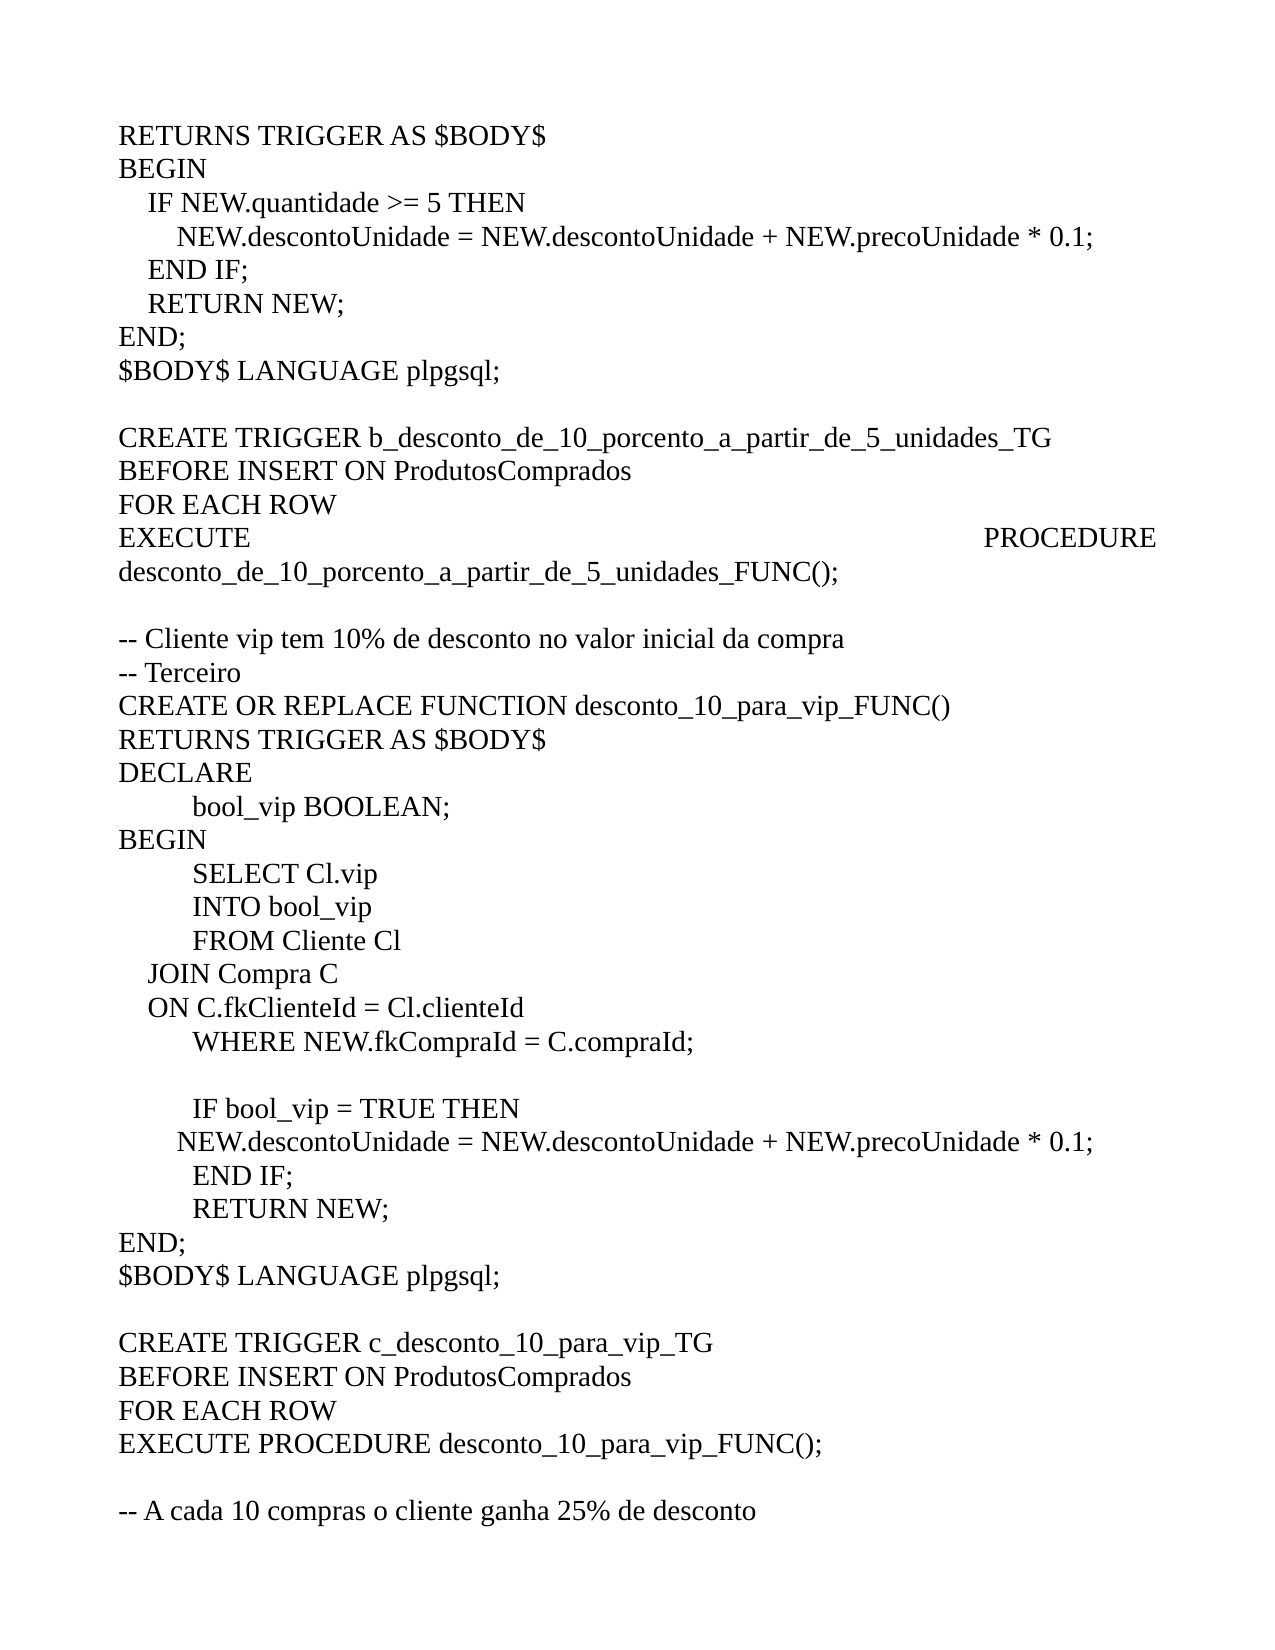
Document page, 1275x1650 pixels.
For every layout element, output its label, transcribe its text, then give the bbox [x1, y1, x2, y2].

text BEFORE INSERT ON ProdutosComprados [118, 453, 1157, 487]
text CREATE TRIGGER b_desconto_de_10_porcento_a_partir_de_5_unidades_TG [118, 420, 1157, 453]
text NEW.descontoUnidade = NEW.descontoUnidade + NEW.precoUnidade * 0.1; [118, 219, 1157, 252]
text CREATE OR REPLACE FUNCTION desconto_10_para_vip_FUNC() [118, 688, 1157, 722]
text -- Terceiro [118, 655, 1157, 688]
text IF NEW.quantidade >= 5 THEN [118, 185, 1157, 219]
text JOIN Compra C [118, 957, 1157, 990]
text FOR EACH ROW [118, 487, 1157, 521]
text SELECT Cl.vip [118, 856, 1157, 889]
text CREATE TRIGGER c_desconto_10_para_vip_TG [118, 1326, 1157, 1359]
text END; [118, 319, 1157, 353]
text EXECUTE PROCEDURE desconto_de_10_porcento_a_partir_de_5_unidades_FUNC(); [118, 521, 1157, 588]
text bool_vip BOOLEAN; [118, 789, 1157, 822]
text END IF; [118, 252, 1157, 286]
text $BODY$ LANGUAGE plpgsql; [118, 353, 1157, 386]
text RETURNS TRIGGER AS $BODY$ [118, 118, 1157, 152]
text END; [118, 1225, 1157, 1258]
text BEFORE INSERT ON ProdutosComprados [118, 1359, 1157, 1393]
text FOR EACH ROW [118, 1393, 1157, 1426]
text -- Cliente vip tem 10% de desconto no valor inicial da compra [118, 621, 1157, 655]
text NEW.descontoUnidade = NEW.descontoUnidade + NEW.precoUnidade * 0.1; [118, 1124, 1157, 1158]
text DECLARE [118, 755, 1157, 789]
text RETURN NEW; [118, 1191, 1157, 1225]
text IF bool_vip = TRUE THEN [118, 1091, 1157, 1124]
text -- A cada 10 compras o cliente ganha 25% de desconto [118, 1493, 1157, 1527]
text BEGIN [118, 822, 1157, 856]
text RETURN NEW; [118, 286, 1157, 319]
text ON C.fkClienteId = Cl.clienteId [118, 990, 1157, 1024]
text WHERE NEW.fkCompraId = C.compraId; [118, 1024, 1157, 1057]
text BEGIN [118, 152, 1157, 185]
text END IF; [118, 1158, 1157, 1191]
text INTO bool_vip [118, 889, 1157, 923]
text $BODY$ LANGUAGE plpgsql; [118, 1258, 1157, 1292]
text FROM Cliente Cl [118, 923, 1157, 957]
text EXECUTE PROCEDURE desconto_10_para_vip_FUNC(); [118, 1426, 1157, 1460]
text RETURNS TRIGGER AS $BODY$ [118, 722, 1157, 755]
